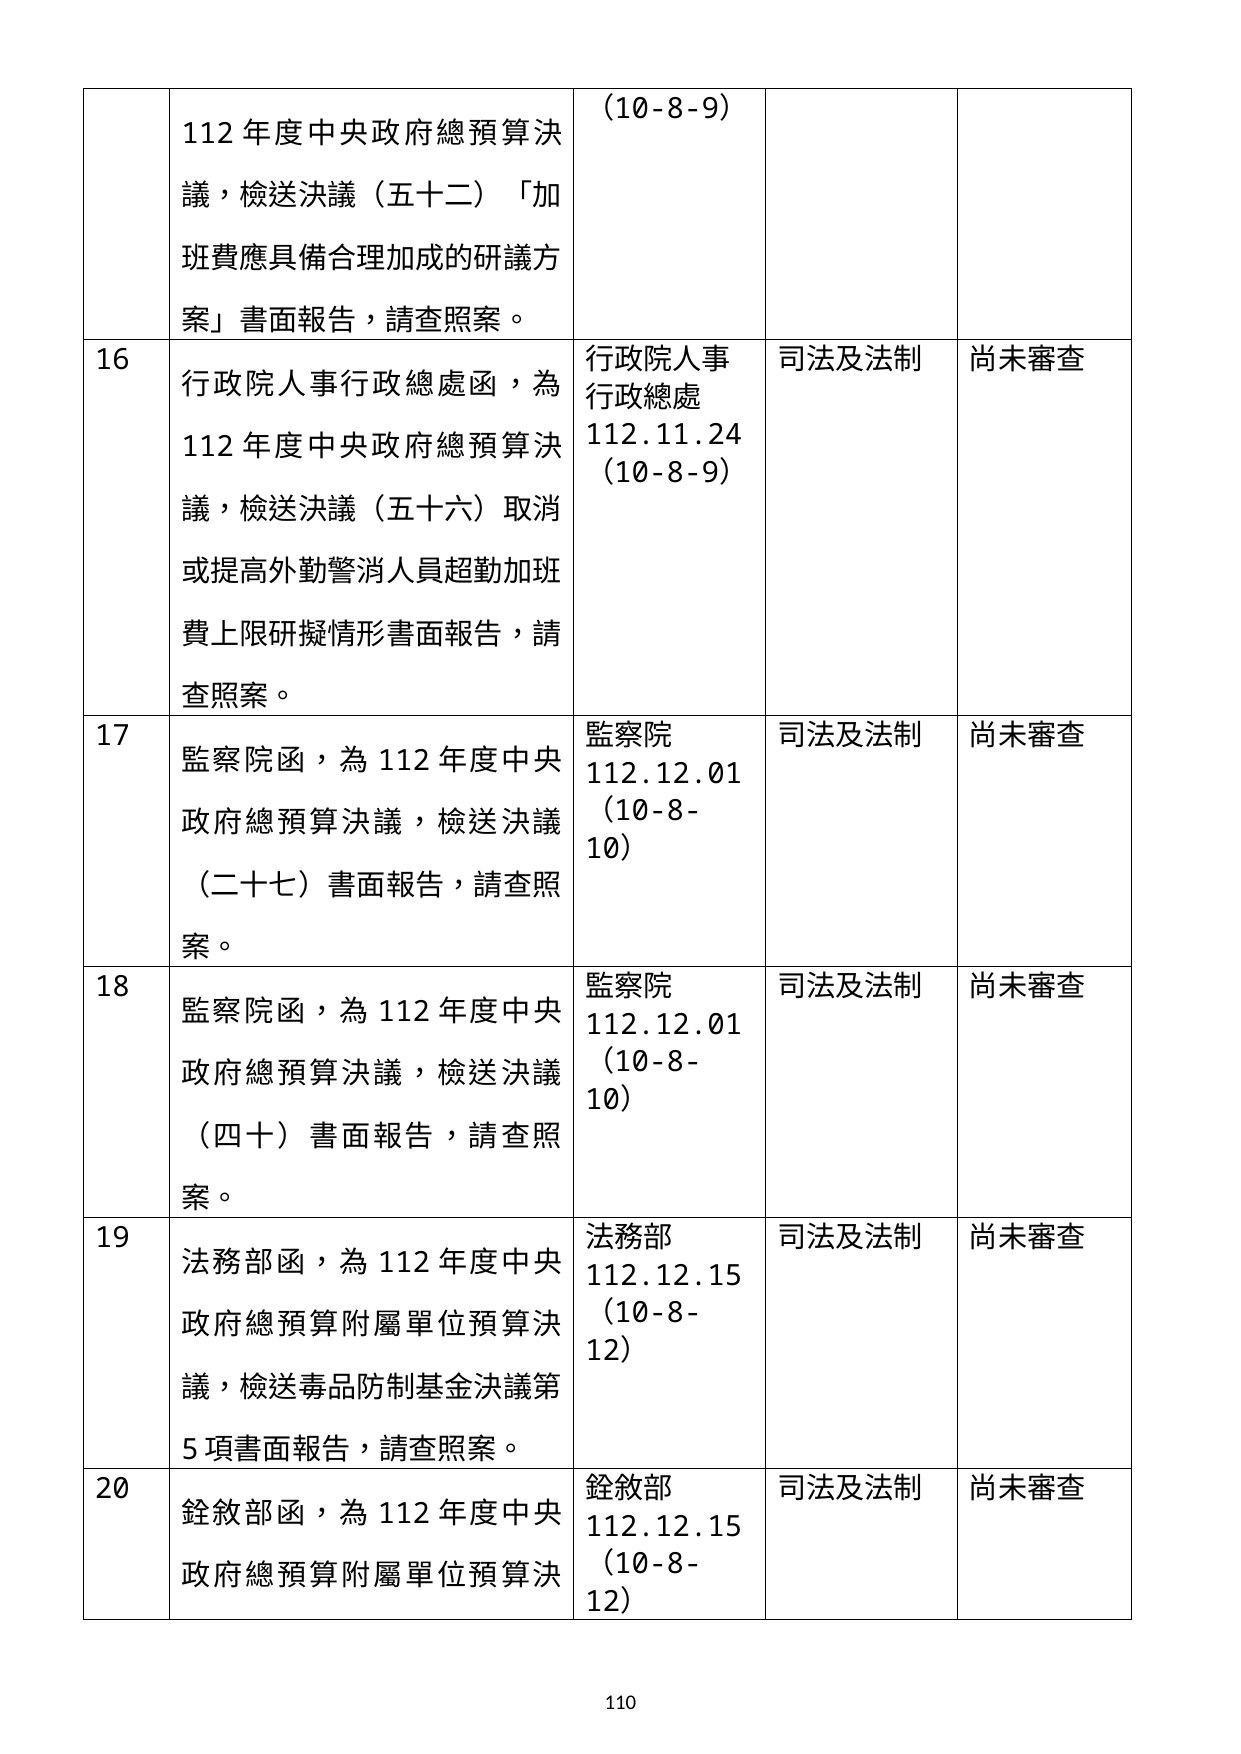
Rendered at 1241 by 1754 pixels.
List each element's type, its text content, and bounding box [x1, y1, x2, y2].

table_cell 20 [84, 1469, 169, 1619]
table_cell 尚未審查 [958, 967, 1131, 1217]
table_cell 尚未審查 [958, 340, 1131, 715]
table_cell 18 [84, 967, 169, 1217]
table_cell 銓敘部函，為112年度中央政府總預算附屬單位預算決 [170, 1469, 573, 1619]
table_cell 17 [84, 716, 169, 966]
table_cell 司法及法制 [766, 340, 957, 715]
table_cell [766, 89, 957, 339]
table_cell 監察院函，為112年度中央政府總預算決議，檢送決議（四十）書面報告，請查照案。 [170, 967, 573, 1217]
table_cell 法務部 112.12.15 （10-8-12） [574, 1218, 765, 1468]
table_cell 司法及法制 [766, 716, 957, 966]
table_cell 19 [84, 1218, 169, 1468]
table_cell 銓敘部 112.12.15 （10-8-12） [574, 1469, 765, 1619]
table_cell 112年度中央政府總預算決議，檢送決議（五十二）「加班費應具備合理加成的研議方案」書面報告，請查照案。 [170, 89, 573, 339]
table_cell 行政院人事行政總處函，為112年度中央政府總預算決議，檢送決議（五十六）取消或提高外勤警消人員超勤加班費上限研擬情形書面報告，請查照案。 [170, 340, 573, 715]
table_cell [958, 89, 1131, 339]
table_cell 司法及法制 [766, 967, 957, 1217]
table_cell [84, 89, 169, 339]
table_cell （10-8-9） [574, 89, 765, 339]
table_cell 行政院人事行政總處 112.11.24 （10-8-9） [574, 340, 765, 715]
table_cell 法務部函，為112年度中央政府總預算附屬單位預算決議，檢送毒品防制基金決議第5項書面報告，請查照案。 [170, 1218, 573, 1468]
table_cell 尚未審查 [958, 1469, 1131, 1619]
table_cell 16 [84, 340, 169, 715]
table_cell 監察院 112.12.01 （10-8-10） [574, 716, 765, 966]
table_cell 監察院函，為112年度中央政府總預算決議，檢送決議（二十七）書面報告，請查照案。 [170, 716, 573, 966]
table_cell 司法及法制 [766, 1218, 957, 1468]
table_cell 尚未審查 [958, 716, 1131, 966]
table_cell 尚未審查 [958, 1218, 1131, 1468]
table_cell 監察院 112.12.01 （10-8-10） [574, 967, 765, 1217]
table_cell 司法及法制 [766, 1469, 957, 1619]
